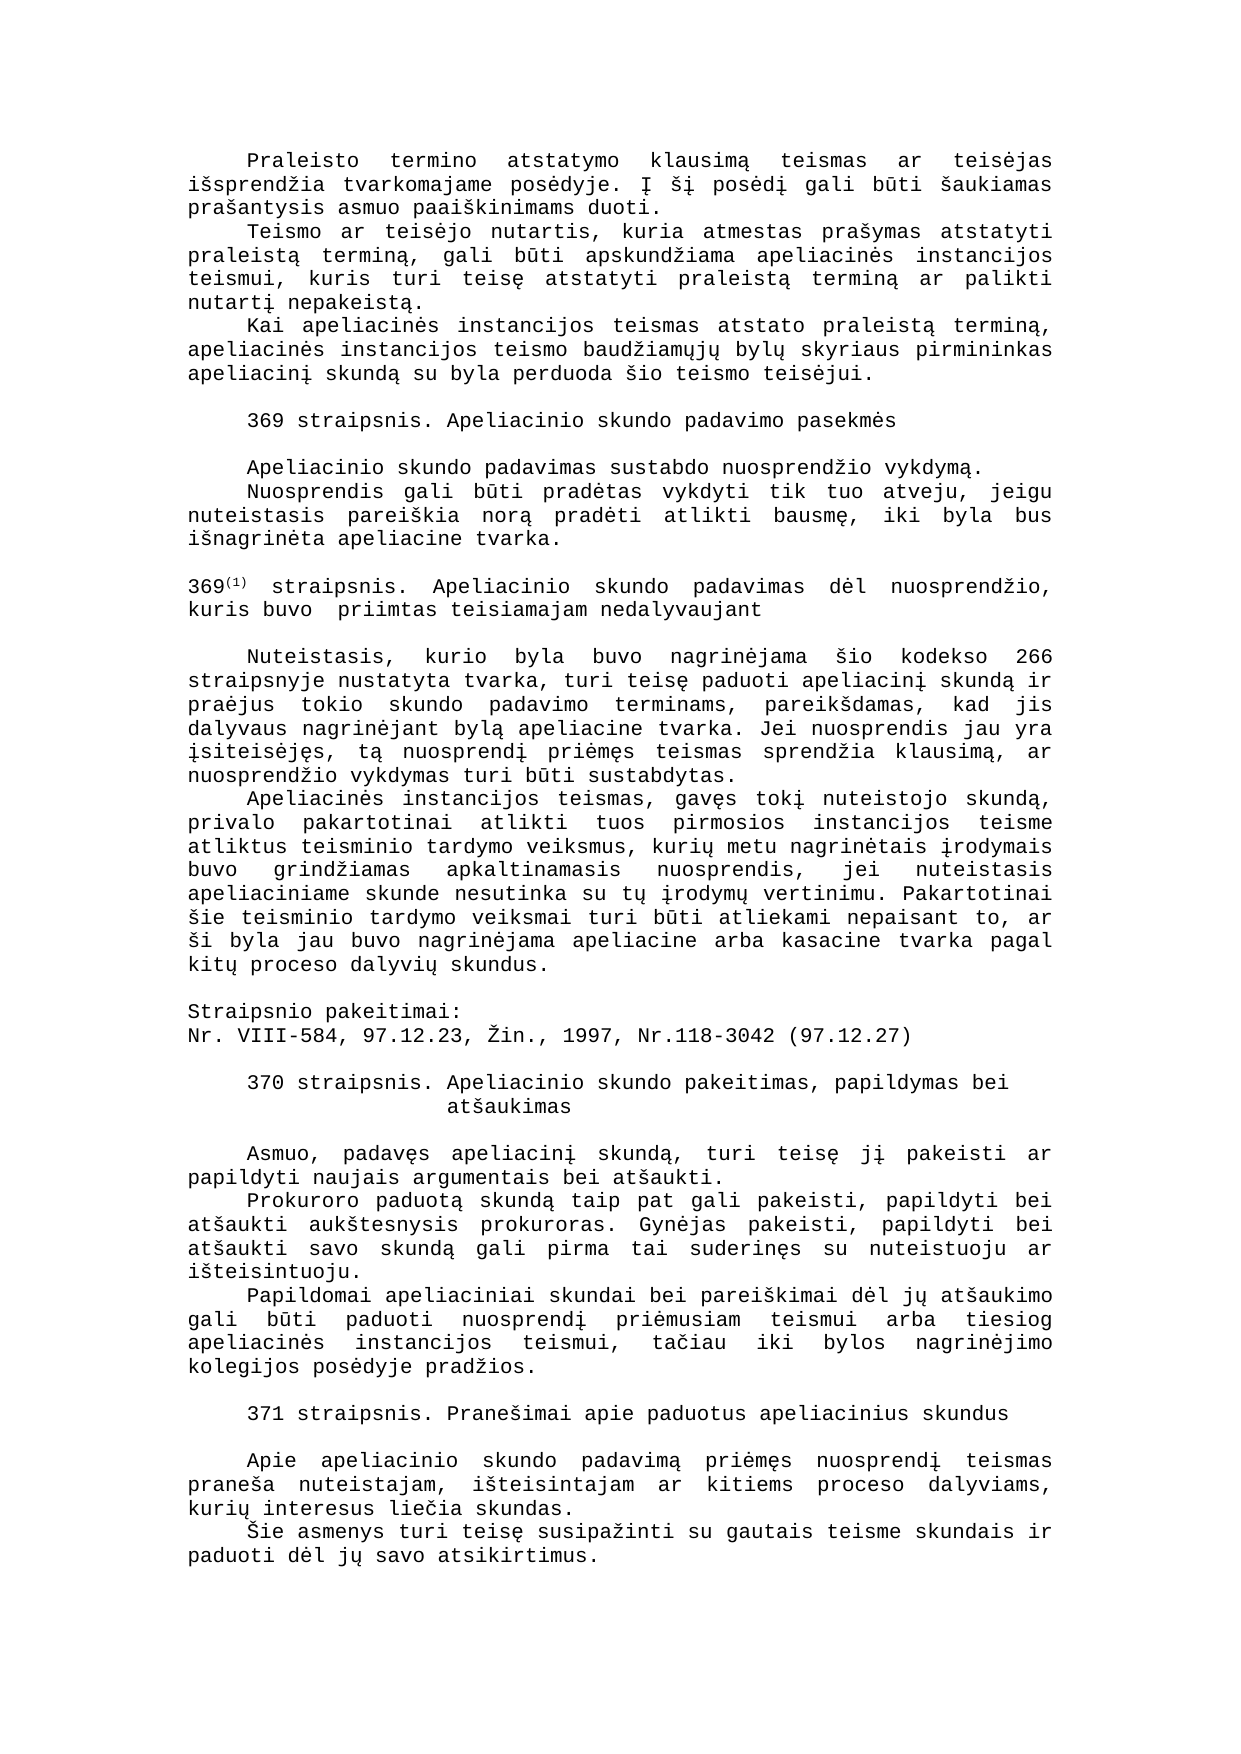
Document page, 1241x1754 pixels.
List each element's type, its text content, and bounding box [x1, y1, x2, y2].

text atšaukimas [187, 1096, 1053, 1119]
text Kai apeliacinės instancijos teismas atstato praleistą terminą, apeliacinės instancijos teismo baudžiamųjų bylų skyriaus pirmininkas apeliacinį skundą su byla perduoda šio teismo teisėjui. [187, 316, 1053, 386]
text Nr. VIII-584, 97.12.23, Žin., 1997, Nr.118-3042 (97.12.27) [187, 1025, 1053, 1048]
text Šie asmenys turi teisę susipažinti su gautais teisme skundais ir paduoti dėl jų savo atsikirtimus. [187, 1521, 1053, 1569]
text 371 straipsnis. Pranešimai apie paduotus apeliacinius skundus [187, 1403, 1053, 1427]
text Nuteistasis, kurio byla buvo nagrinėjama šio kodekso 266 straipsnyje nustatyta tvarka, turi teisę paduoti apeliacinį skundą ir praėjus tokio skundo padavimo terminams, pareikšdamas, kad jis dalyvaus nagrinėjant bylą apeliacine tvarka. Jei nuosprendis jau yra įsiteisėjęs, tą nuosprendį priėmęs teismas sprendžia klausimą, ar nuosprendžio vykdymas turi būti sustabdytas. [187, 647, 1053, 788]
text Nuosprendis gali būti pradėtas vykdyti tik tuo atveju, jeigu nuteistasis pareiškia norą pradėti atlikti bausmę, iki byla bus išnagrinėta apeliacine tvarka. [187, 481, 1053, 552]
text 369(1) straipsnis. Apeliacinio skundo padavimas dėl nuosprendžio, kuris buvo priimtas teisiamajam nedalyvaujant [187, 576, 1053, 623]
text Papildomai apeliaciniai skundai bei pareiškimai dėl jų atšaukimo gali būti paduoti nuosprendį priėmusiam teismui arba tiesiog apeliacinės instancijos teismui, tačiau iki bylos nagrinėjimo kolegijos posėdyje pradžios. [187, 1285, 1053, 1379]
text 369 straipsnis. Apeliacinio skundo padavimo pasekmės [187, 410, 1053, 434]
text Praleisto termino atstatymo klausimą teismas ar teisėjas išsprendžia tvarkomajame posėdyje. Į šį posėdį gali būti šaukiamas prašantysis asmuo paaiškinimams duoti. [187, 150, 1053, 221]
text Prokuroro paduotą skundą taip pat gali pakeisti, papildyti bei atšaukti aukštesnysis prokuroras. Gynėjas pakeisti, papildyti bei atšaukti savo skundą gali pirma tai suderinęs su nuteistuoju ar išteisintuoju. [187, 1190, 1053, 1285]
text Asmuo, padavęs apeliacinį skundą, turi teisę jį pakeisti ar papildyti naujais argumentais bei atšaukti. [187, 1143, 1053, 1190]
text Apeliacinės instancijos teismas, gavęs tokį nuteistojo skundą, privalo pakartotinai atlikti tuos pirmosios instancijos teisme atliktus teisminio tardymo veiksmus, kurių metu nagrinėtais įrodymais buvo grindžiamas apkaltinamasis nuosprendis, jei nuteistasis apeliaciniame skunde nesutinka su tų įrodymų vertinimu. Pakartotinai šie teisminio tardymo veiksmai turi būti atliekami nepaisant to, ar ši byla jau buvo nagrinėjama apeliacine arba kasacine tvarka pagal kitų proceso dalyvių skundus. [187, 788, 1053, 978]
text Teismo ar teisėjo nutartis, kuria atmestas prašymas atstatyti praleistą terminą, gali būti apskundžiama apeliacinės instancijos teismui, kuris turi teisę atstatyti praleistą terminą ar palikti nutartį nepakeistą. [187, 221, 1053, 316]
text Apie apeliacinio skundo padavimą priėmęs nuosprendį teismas praneša nuteistajam, išteisintajam ar kitiems proceso dalyviams, kurių interesus liečia skundas. [187, 1451, 1053, 1521]
text 370 straipsnis. Apeliacinio skundo pakeitimas, papildymas bei [187, 1072, 1053, 1096]
text Straipsnio pakeitimai: [187, 1001, 1053, 1025]
text Apeliacinio skundo padavimas sustabdo nuosprendžio vykdymą. [187, 457, 1053, 481]
